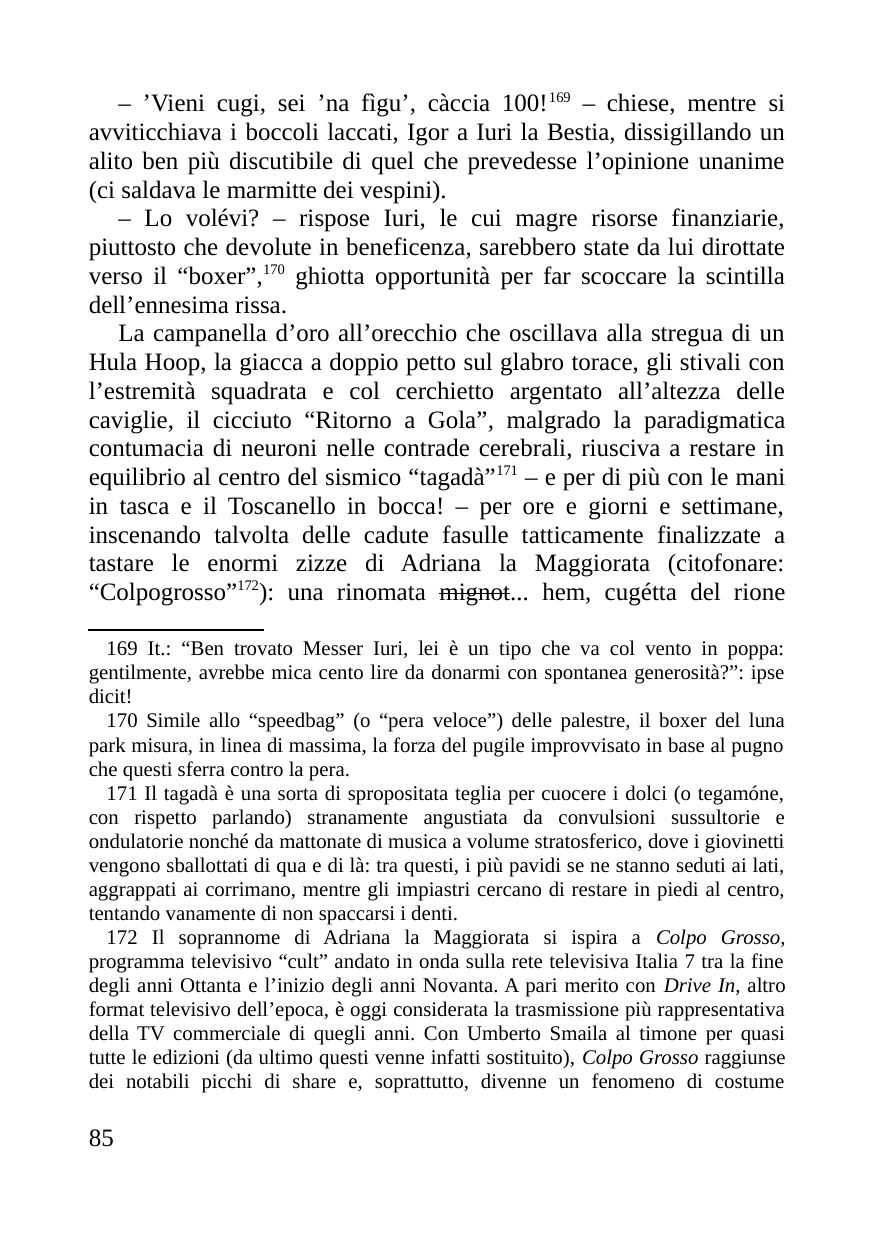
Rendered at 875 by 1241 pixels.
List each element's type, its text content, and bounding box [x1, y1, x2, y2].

text It.: “Ben trovato Messer Iuri, lei è un tipo che va col vento in poppa: gentilmente, avrebbe mica cento lire da donarmi con spontanea generosità?”: ipse dicit! [88, 636, 786, 708]
text – ’Vieni cugi, sei ’na fìgu’, càccia 100! – chiese, mentre si avviticchiava i boccoli laccati, Igor a Iuri la Bestia, dissigillando un alito ben più discutibile di quel che prevedesse l’opinione unanime (ci saldava le marmitte dei vespini). [88, 88, 786, 203]
text Il tagadà è una sorta di spropositata teglia per cuocere i dolci (o tegamóne, con rispetto parlando) stranamente angustiata da convulsioni sussultorie e ondulatorie nonché da mattonate di musica a volume stratosferico, dove i giovinetti vengono sballottati di qua e di là: tra questi, i più pavidi se ne stanno seduti ai lati, aggrappati ai corrimano, mentre gli impiastri cercano di restare in piedi al centro, tentando vanamente di non spaccarsi i denti. [88, 781, 786, 925]
text La campanella d’oro all’orecchio che oscillava alla stregua di un Hula Hoop, la giacca a doppio petto sul glabro torace, gli stivali con l’estremità squadrata e col cerchietto argentato all’altezza delle caviglie, il cicciuto “Ritorno a Gola”, malgrado la paradigmatica contumacia di neuroni nelle contrade cerebrali, riusciva a restare in equilibrio al centro del sismico “tagadà” – e per di più con le mani in tasca e il Toscanello in bocca! – per ore e giorni e settimane, inscenando talvolta delle cadute fasulle tatticamente finalizzate a tastare le enormi zizze di Adriana la Maggiorata (citofonare: “Colpogrosso”): una rinomata mignot... hem, cugétta del rione [88, 318, 786, 606]
text Simile allo “speedbag” (o “pera veloce”) delle palestre, il boxer del luna park misura, in linea di massima, la forza del pugile improvvisato in base al pugno che questi sferra contro la pera. [88, 708, 786, 781]
text Il soprannome di Adriana la Maggiorata si ispira a Colpo Grosso, programma televisivo “cult” andato in onda sulla rete televisiva Italia 7 tra la fine degli anni Ottanta e l’inizio degli anni Novanta. A pari merito con Drive In, altro format televisivo dell’epoca, è oggi considerata la trasmissione più rappresentativa della TV commerciale di quegli anni. Con Umberto Smaila al timone per quasi tutte le edizioni (da ultimo questi venne infatti sostituito), Colpo Grosso raggiunse dei notabili picchi di share e, soprattutto, divenne un fenomeno di costume [88, 925, 786, 1093]
text – Lo volévi? – rispose Iuri, le cui magre risorse finanziarie, piuttosto che devolute in beneficenza, sarebbero state da lui dirottate verso il “boxer”, ghiotta opportunità per far scoccare la scintilla dell’ennesima rissa. [88, 203, 786, 318]
